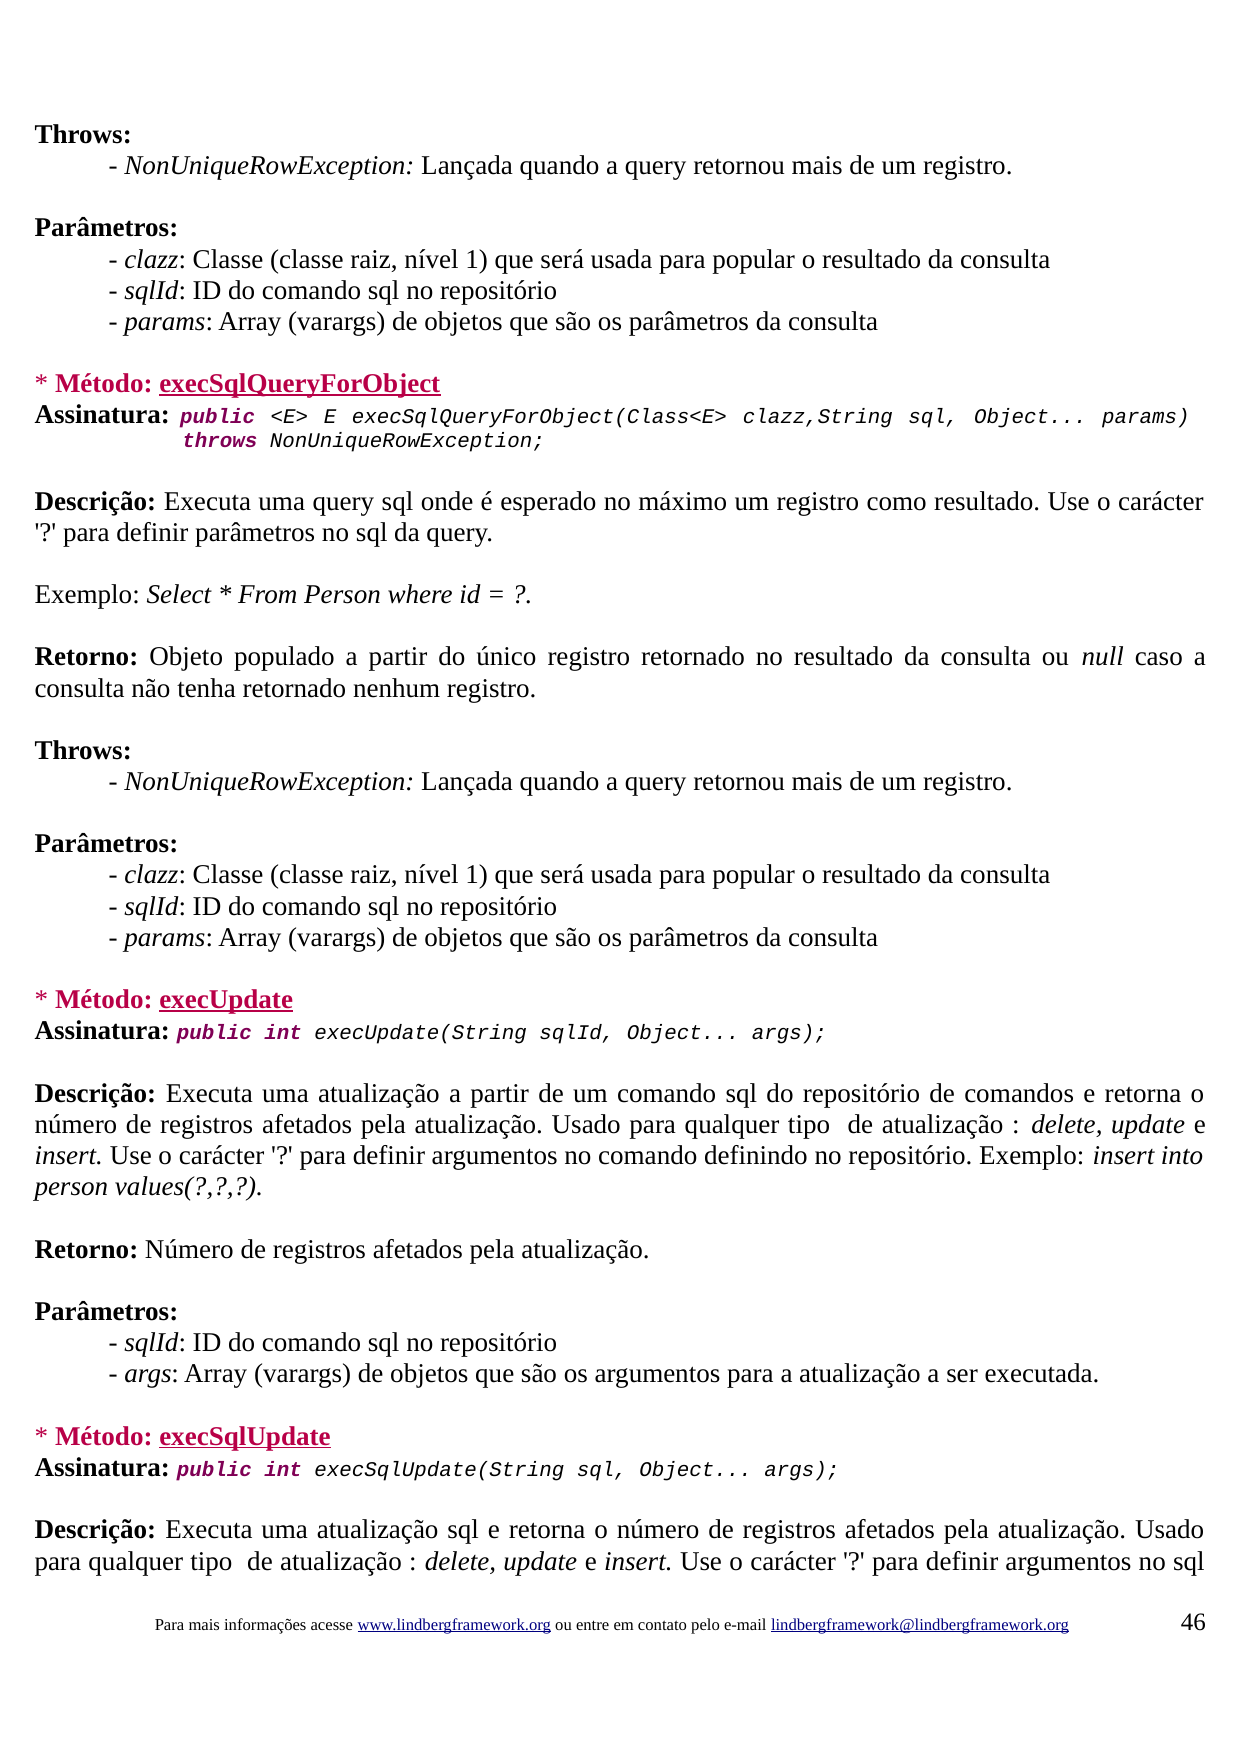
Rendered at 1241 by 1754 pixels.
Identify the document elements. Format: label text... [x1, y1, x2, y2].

text * Método: execSqlQueryForObject [34, 367, 1206, 398]
text Descrição: Executa uma atualização sql e retorna o número de registros afetados pela atualização. Usado para qualquer tipo de atualização : delete, update e insert. Use o carácter '?' para definir argumentos no sql [34, 1513, 1206, 1576]
text Throws: [34, 734, 1206, 765]
text Assinatura: public <E> E execSqlQueryForObject(Class<E> clazz,String sql, Object... params) throws NonUniqueRowException; [34, 398, 1206, 454]
text Descrição: Executa uma query sql onde é esperado no máximo um registro como resultado. Use o carácter '?' para definir parâmetros no sql da query. [34, 485, 1206, 547]
text - sqlId: ID do comando sql no repositório [34, 890, 1206, 921]
text Assinatura: public int execUpdate(String sqlId, Object... args); [34, 1014, 1206, 1046]
text Parâmetros: [34, 212, 1206, 243]
text - clazz: Classe (classe raiz, nível 1) que será usada para popular o resultado da consulta [34, 243, 1206, 274]
text Retorno: Objeto populado a partir do único registro retornado no resultado da consulta ou null caso a consulta não tenha retornado nenhum registro. [34, 641, 1206, 703]
text - params: Array (varargs) de objetos que são os parâmetros da consulta [34, 305, 1206, 336]
text Throws: [34, 118, 1206, 149]
text Parâmetros: [34, 1295, 1206, 1326]
text Exemplo: Select * From Person where id = ?. [34, 578, 1206, 609]
text - clazz: Classe (classe raiz, nível 1) que será usada para popular o resultado da consulta [34, 858, 1206, 890]
text * Método: execSqlUpdate [34, 1419, 1206, 1451]
text - sqlId: ID do comando sql no repositório [34, 274, 1206, 305]
text - sqlId: ID do comando sql no repositório [34, 1326, 1206, 1357]
text Parâmetros: [34, 827, 1206, 858]
text Descrição: Executa uma atualização a partir de um comando sql do repositório de comandos e retorna o número de registros afetados pela atualização. Usado para qualquer tipo de atualização : delete, update e insert. Use o carácter '?' para definir argumentos no comando definindo no repositório. Exemplo: insert into person values(?,?,?). [34, 1077, 1206, 1202]
text - NonUniqueRowException: Lançada quando a query retornou mais de um registro. [34, 149, 1206, 180]
text - params: Array (varargs) de objetos que são os parâmetros da consulta [34, 921, 1206, 952]
text Assinatura: public int execSqlUpdate(String sql, Object... args); [34, 1451, 1206, 1482]
text - NonUniqueRowException: Lançada quando a query retornou mais de um registro. [34, 765, 1206, 796]
text - args: Array (varargs) de objetos que são os argumentos para a atualização a ser executada. [34, 1357, 1206, 1388]
text Retorno: Número de registros afetados pela atualização. [34, 1233, 1206, 1264]
text * Método: execUpdate [34, 983, 1206, 1014]
